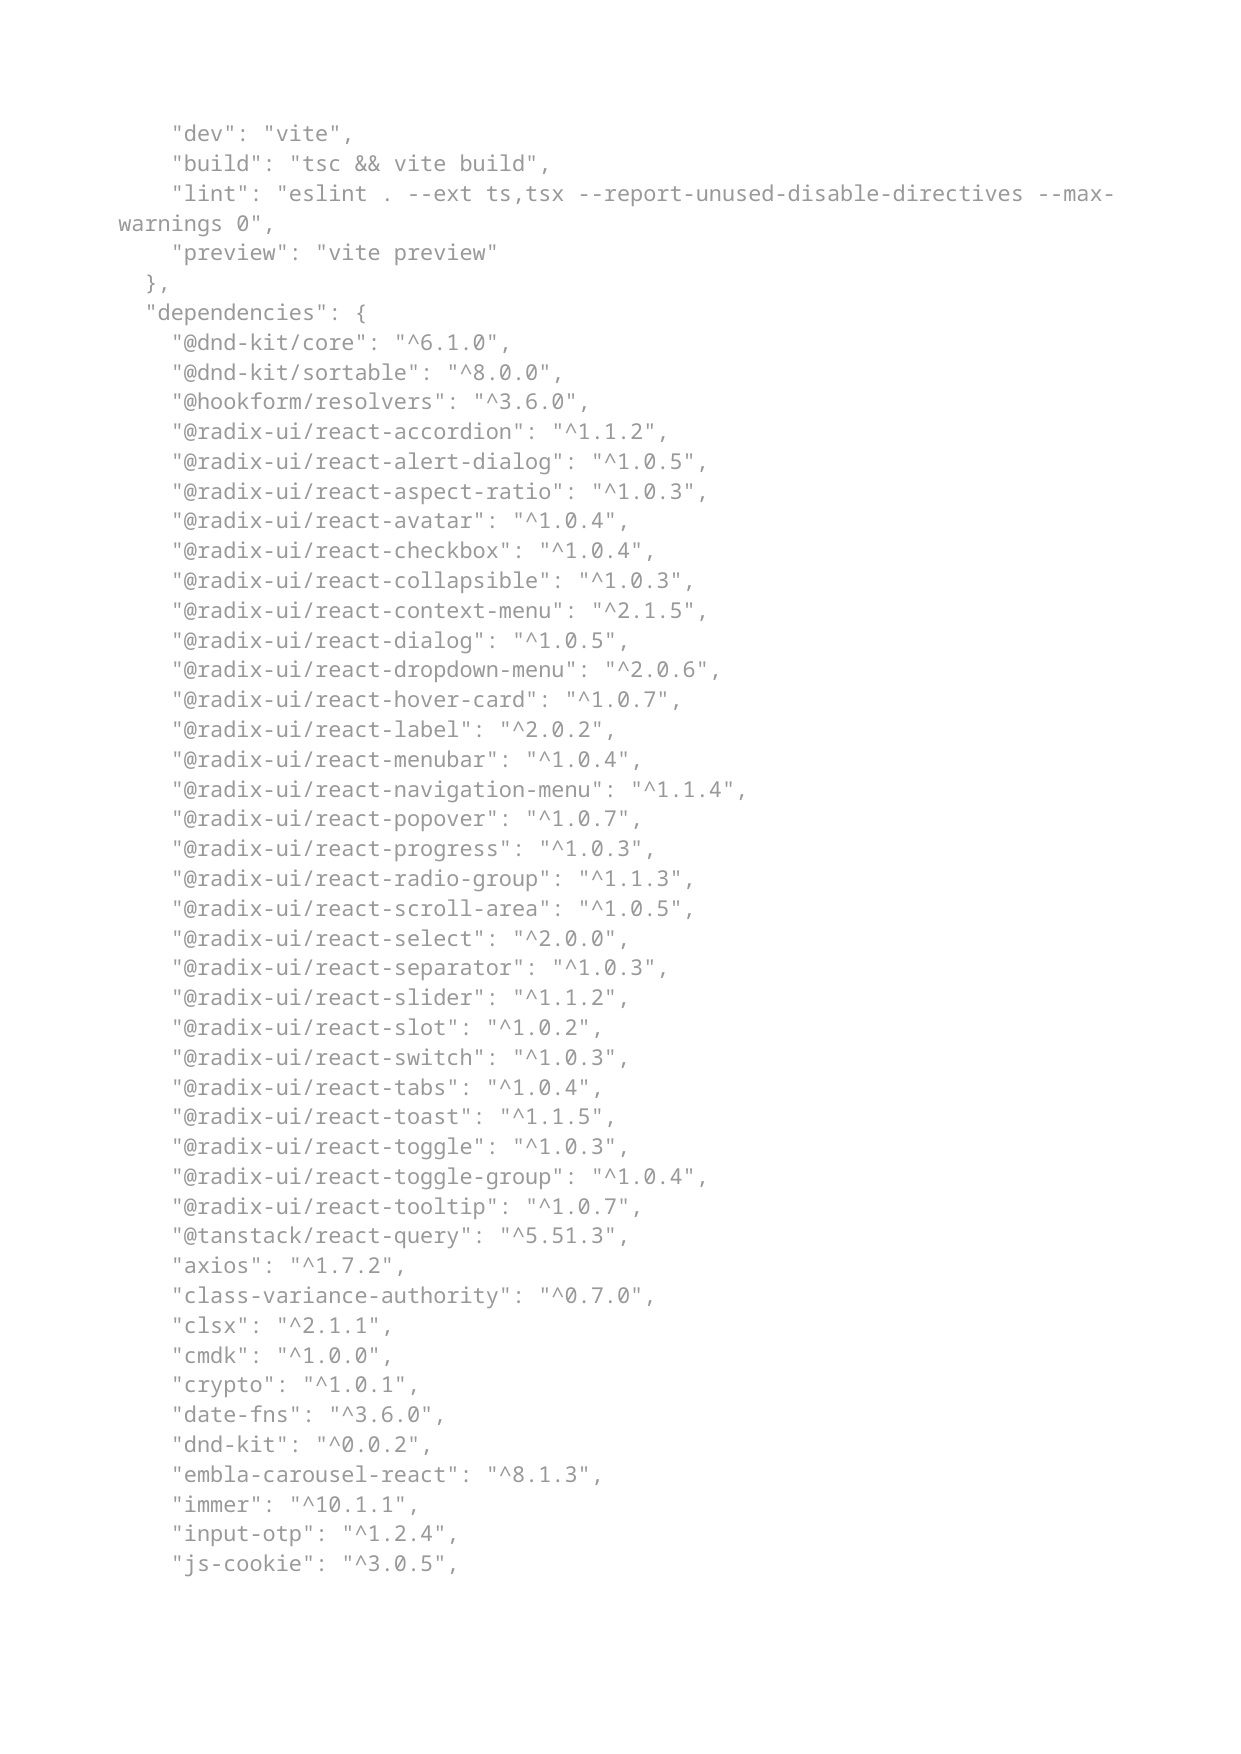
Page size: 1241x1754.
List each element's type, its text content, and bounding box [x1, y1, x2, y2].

text "@radix-ui/react-scroll-area": "^1.0.5", [118, 893, 1122, 922]
text "js-cookie": "^3.0.5", [118, 1548, 1122, 1578]
text "@radix-ui/react-toast": "^1.1.5", [118, 1101, 1122, 1131]
text "@radix-ui/react-alert-dialog": "^1.0.5", [118, 446, 1122, 476]
text "@hookform/resolvers": "^3.6.0", [118, 386, 1122, 416]
text "@radix-ui/react-progress": "^1.0.3", [118, 833, 1122, 863]
text "@radix-ui/react-hover-card": "^1.0.7", [118, 684, 1122, 714]
text "@tanstack/react-query": "^5.51.3", [118, 1220, 1122, 1250]
text "lint": "eslint . --ext ts,tsx --report-unused-disable-directives --max-warnings 0", [118, 178, 1122, 237]
text "@radix-ui/react-navigation-menu": "^1.1.4", [118, 773, 1122, 803]
text "@radix-ui/react-toggle": "^1.0.3", [118, 1131, 1122, 1161]
text "dependencies": { [118, 297, 1122, 327]
text "@radix-ui/react-avatar": "^1.0.4", [118, 505, 1122, 535]
text "@radix-ui/react-context-menu": "^2.1.5", [118, 595, 1122, 624]
text "dev": "vite", [118, 118, 1122, 148]
text "immer": "^10.1.1", [118, 1488, 1122, 1518]
text "@radix-ui/react-popover": "^1.0.7", [118, 803, 1122, 833]
text "build": "tsc && vite build", [118, 148, 1122, 178]
text "axios": "^1.7.2", [118, 1250, 1122, 1280]
text "@radix-ui/react-slot": "^1.0.2", [118, 1012, 1122, 1042]
text "clsx": "^2.1.1", [118, 1310, 1122, 1339]
text "@radix-ui/react-dropdown-menu": "^2.0.6", [118, 654, 1122, 684]
text "input-otp": "^1.2.4", [118, 1518, 1122, 1548]
text "crypto": "^1.0.1", [118, 1369, 1122, 1399]
text "@dnd-kit/core": "^6.1.0", [118, 327, 1122, 356]
text "class-variance-authority": "^0.7.0", [118, 1280, 1122, 1310]
text }, [118, 267, 1122, 297]
text "@radix-ui/react-radio-group": "^1.1.3", [118, 863, 1122, 893]
text "cmdk": "^1.0.0", [118, 1339, 1122, 1369]
text "@radix-ui/react-separator": "^1.0.3", [118, 952, 1122, 982]
text "preview": "vite preview" [118, 237, 1122, 267]
text "@radix-ui/react-accordion": "^1.1.2", [118, 416, 1122, 446]
text "@radix-ui/react-dialog": "^1.0.5", [118, 624, 1122, 654]
text "@radix-ui/react-tooltip": "^1.0.7", [118, 1191, 1122, 1220]
text "@radix-ui/react-label": "^2.0.2", [118, 714, 1122, 744]
text "@radix-ui/react-checkbox": "^1.0.4", [118, 535, 1122, 565]
text "dnd-kit": "^0.0.2", [118, 1429, 1122, 1459]
text "@radix-ui/react-toggle-group": "^1.0.4", [118, 1161, 1122, 1191]
text "@radix-ui/react-collapsible": "^1.0.3", [118, 565, 1122, 595]
text "embla-carousel-react": "^8.1.3", [118, 1459, 1122, 1488]
text "@radix-ui/react-switch": "^1.0.3", [118, 1042, 1122, 1071]
text "@radix-ui/react-aspect-ratio": "^1.0.3", [118, 476, 1122, 505]
text "@radix-ui/react-menubar": "^1.0.4", [118, 744, 1122, 773]
text "@radix-ui/react-tabs": "^1.0.4", [118, 1071, 1122, 1101]
text "date-fns": "^3.6.0", [118, 1399, 1122, 1429]
text "@dnd-kit/sortable": "^8.0.0", [118, 356, 1122, 386]
text "@radix-ui/react-slider": "^1.1.2", [118, 982, 1122, 1012]
text "@radix-ui/react-select": "^2.0.0", [118, 922, 1122, 952]
